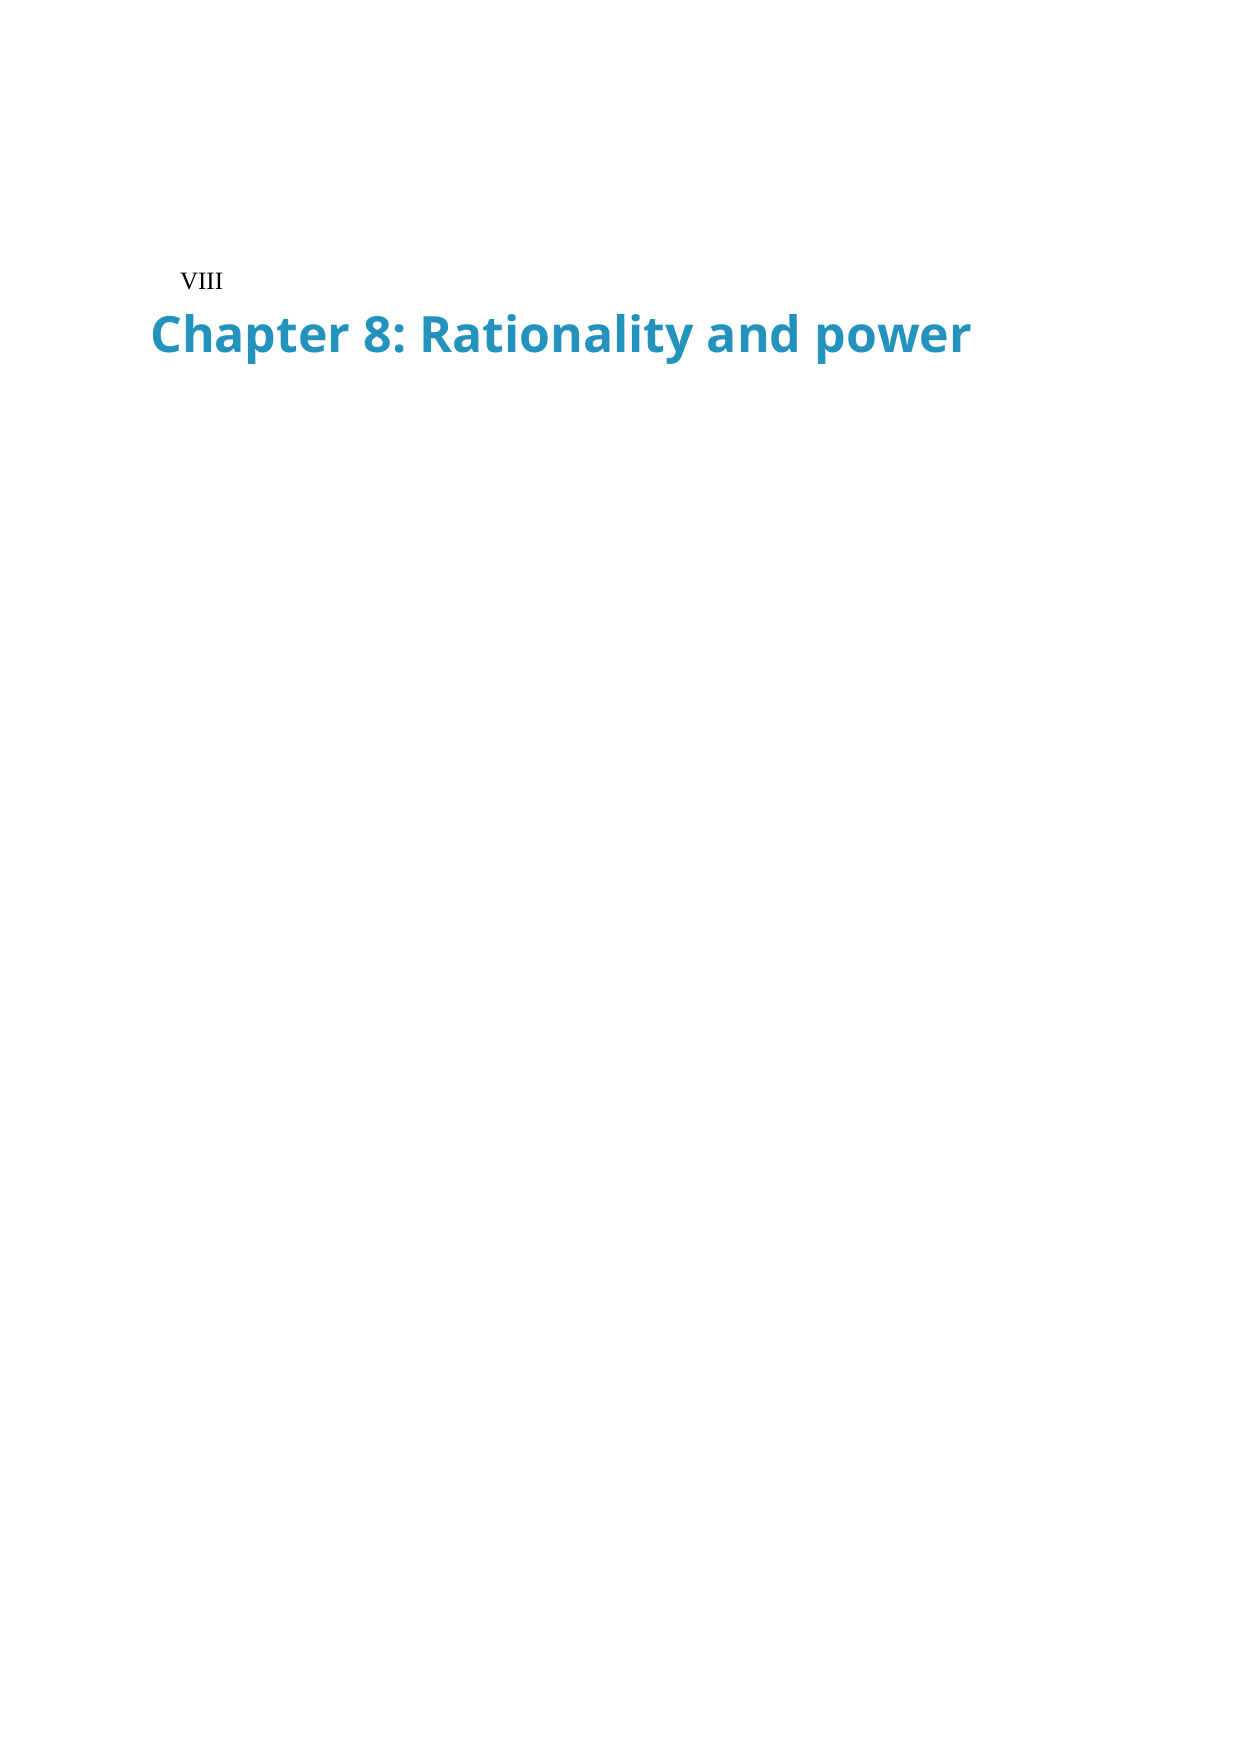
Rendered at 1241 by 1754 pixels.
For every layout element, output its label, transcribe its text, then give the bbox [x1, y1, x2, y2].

subtitle Chapter 8: Rationality and power [150, 299, 1090, 367]
text VIII [150, 266, 1090, 295]
